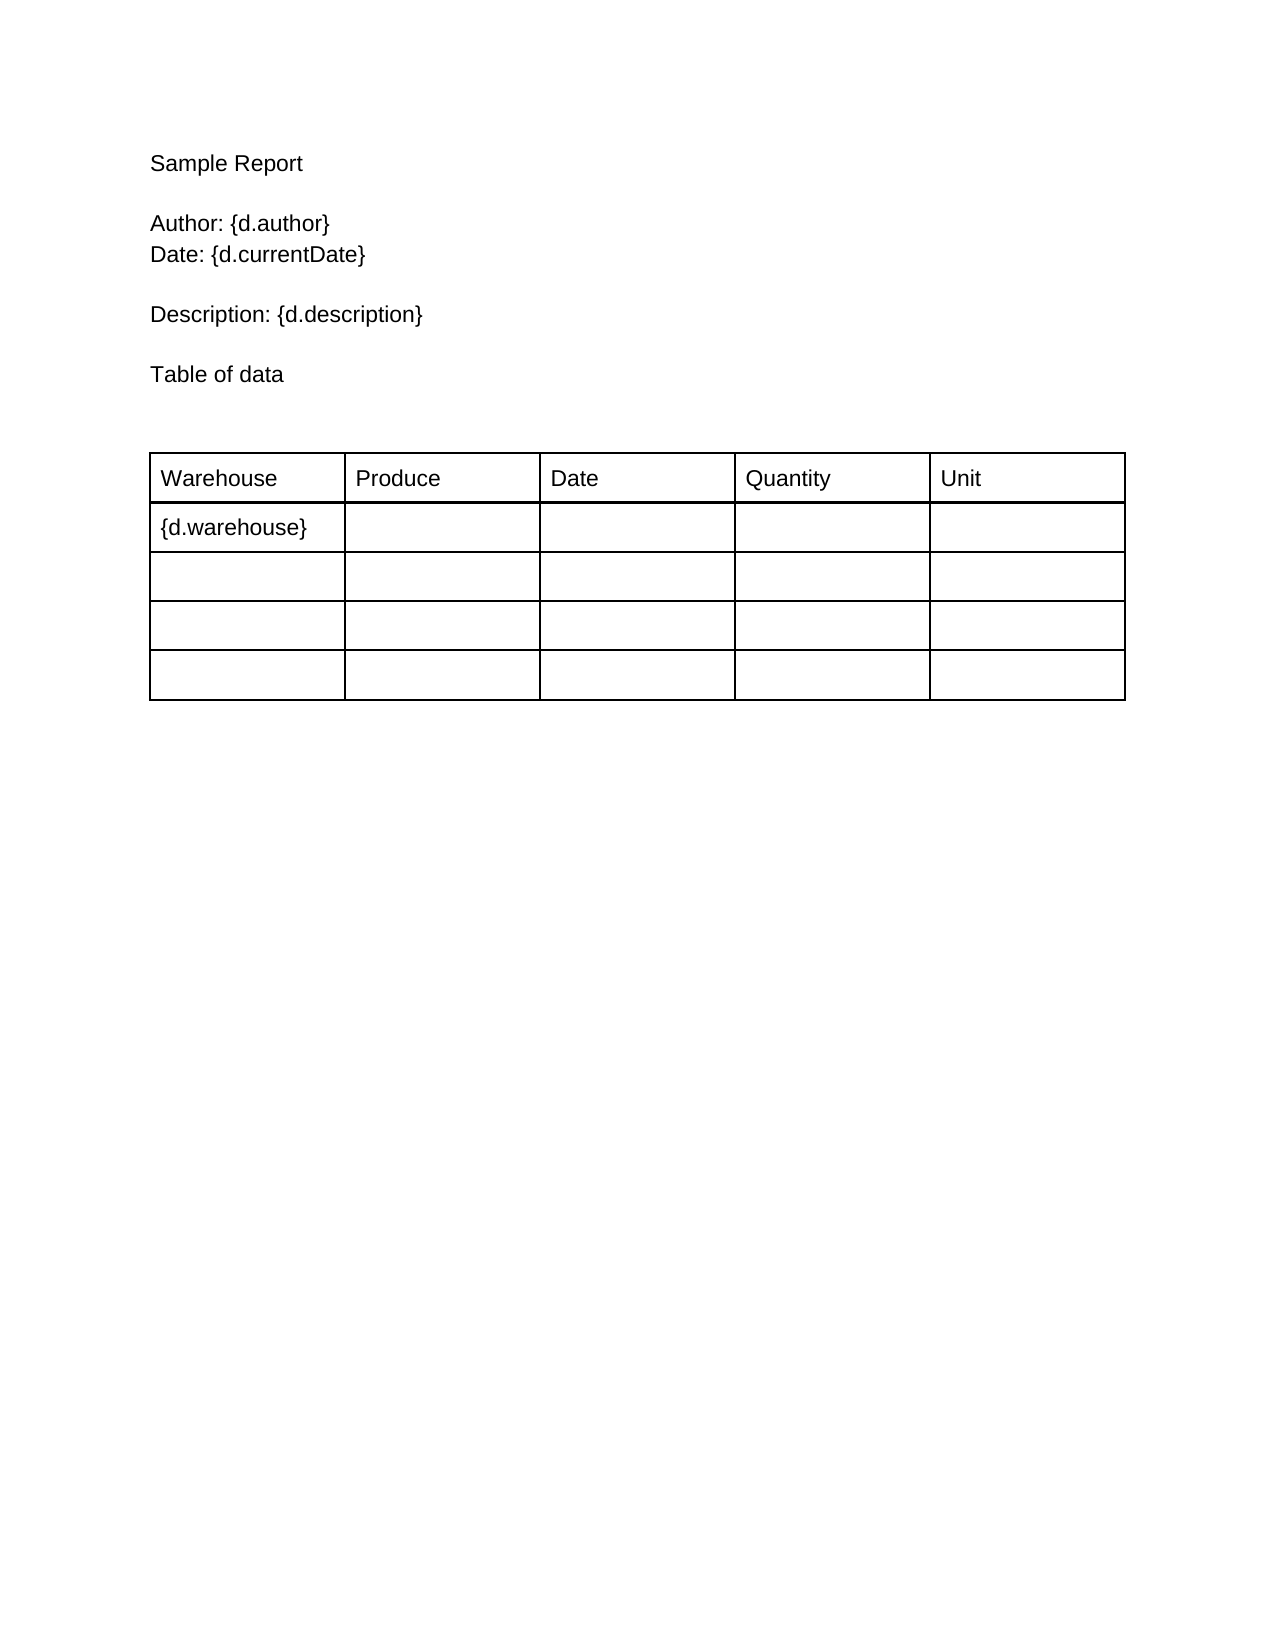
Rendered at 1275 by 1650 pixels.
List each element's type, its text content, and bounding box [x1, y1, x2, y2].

table_cell [346, 602, 539, 649]
table_cell [541, 504, 734, 551]
table_cell [151, 602, 344, 649]
table_header Quantity [736, 454, 929, 501]
table_header Unit [931, 454, 1124, 501]
table_cell [931, 504, 1124, 551]
table_cell [346, 504, 539, 551]
table_cell [151, 651, 344, 698]
table_cell {d.warehouse} [151, 504, 344, 551]
text Description: {d.description} [150, 301, 1125, 327]
table_cell [346, 553, 539, 600]
table_cell [346, 651, 539, 698]
table_header Date [541, 454, 734, 501]
text Date: {d.currentDate} [150, 241, 1125, 267]
text Table of data [150, 361, 1125, 388]
table_cell [931, 651, 1124, 698]
table_cell [736, 553, 929, 600]
table_cell [151, 553, 344, 600]
table_cell [736, 602, 929, 649]
table_cell [541, 553, 734, 600]
table_cell [541, 651, 734, 698]
text Author: {d.author} [150, 210, 1125, 237]
table_cell [736, 651, 929, 698]
table_cell [736, 504, 929, 551]
text Sample Report [150, 150, 1125, 176]
table_cell [931, 553, 1124, 600]
table_cell [931, 602, 1124, 649]
table_header Warehouse [151, 454, 344, 501]
table_header Produce [346, 454, 539, 501]
table_cell [541, 602, 734, 649]
